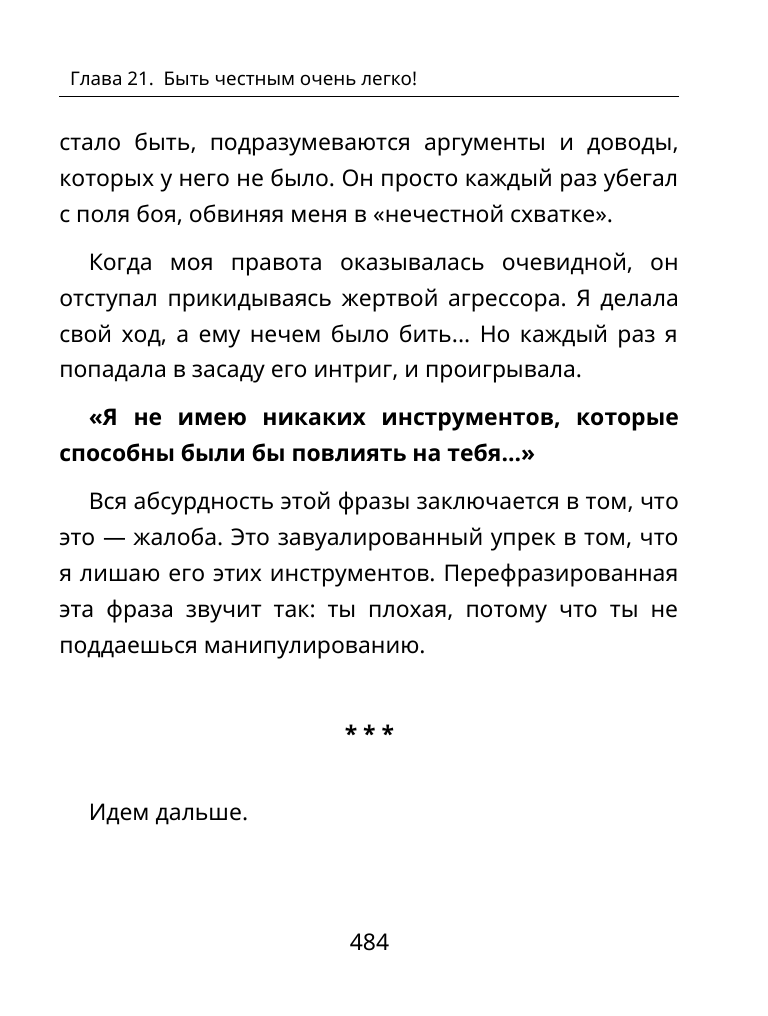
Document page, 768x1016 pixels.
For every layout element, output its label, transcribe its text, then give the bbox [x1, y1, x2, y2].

text Вся абсурдность этой фразы заключается в том, что это — жалоба. Это завуалированный упрек в том, что я лишаю его этих инструментов. Перефразированная эта фраза звучит так: ты плохая, потому что ты не поддаешься манипулированию. [59, 485, 679, 660]
subtitle * * * [59, 718, 679, 749]
text Когда моя правота оказывалась очевидной, он отступал прикидываясь жертвой агрессора. Я делала свой ход, а ему нечем было бить... Но каждый раз я попадала в засаду его интриг, и проигрывала. [59, 246, 679, 385]
text стало быть, подразумеваются аргументы и доводы, которых у него не было. Он просто каждый раз убегал с поля боя, обвиняя меня в «нечестной схватке». [59, 126, 679, 229]
text «Я не имею никаких инструментов, которые способны были бы повлиять на тебя...» [59, 401, 679, 468]
text Идем дальше. [59, 796, 679, 827]
